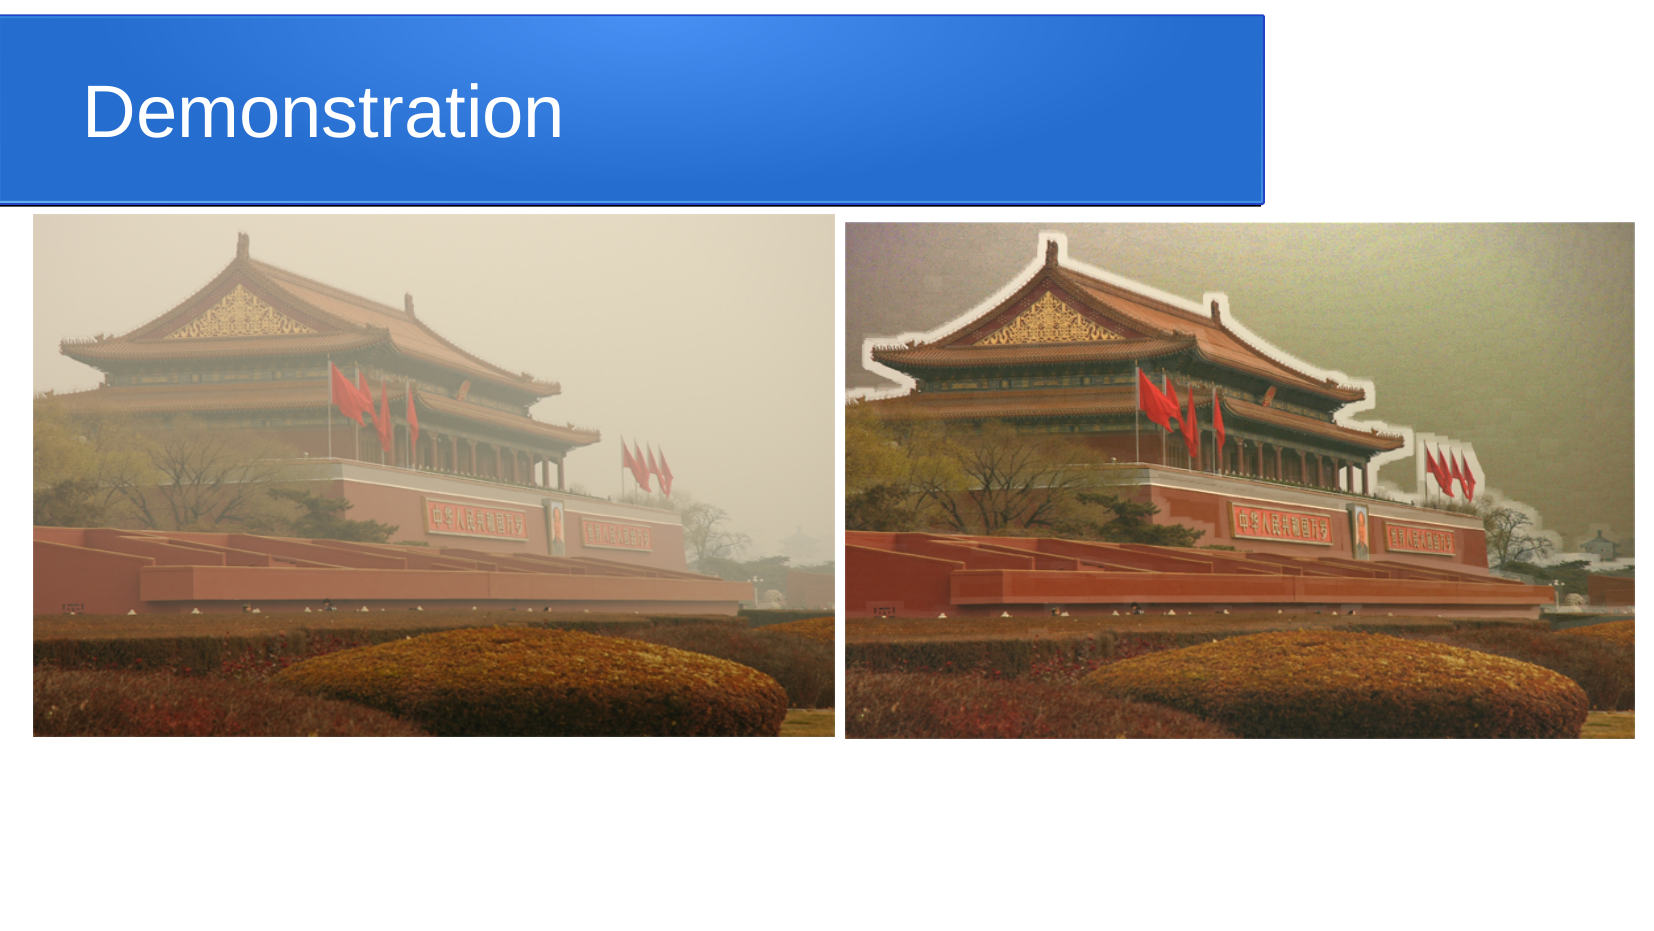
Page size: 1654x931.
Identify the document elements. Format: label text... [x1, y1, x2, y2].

picture [845, 222, 1635, 739]
picture [33, 214, 835, 737]
title Demonstration [82, 35, 1235, 189]
